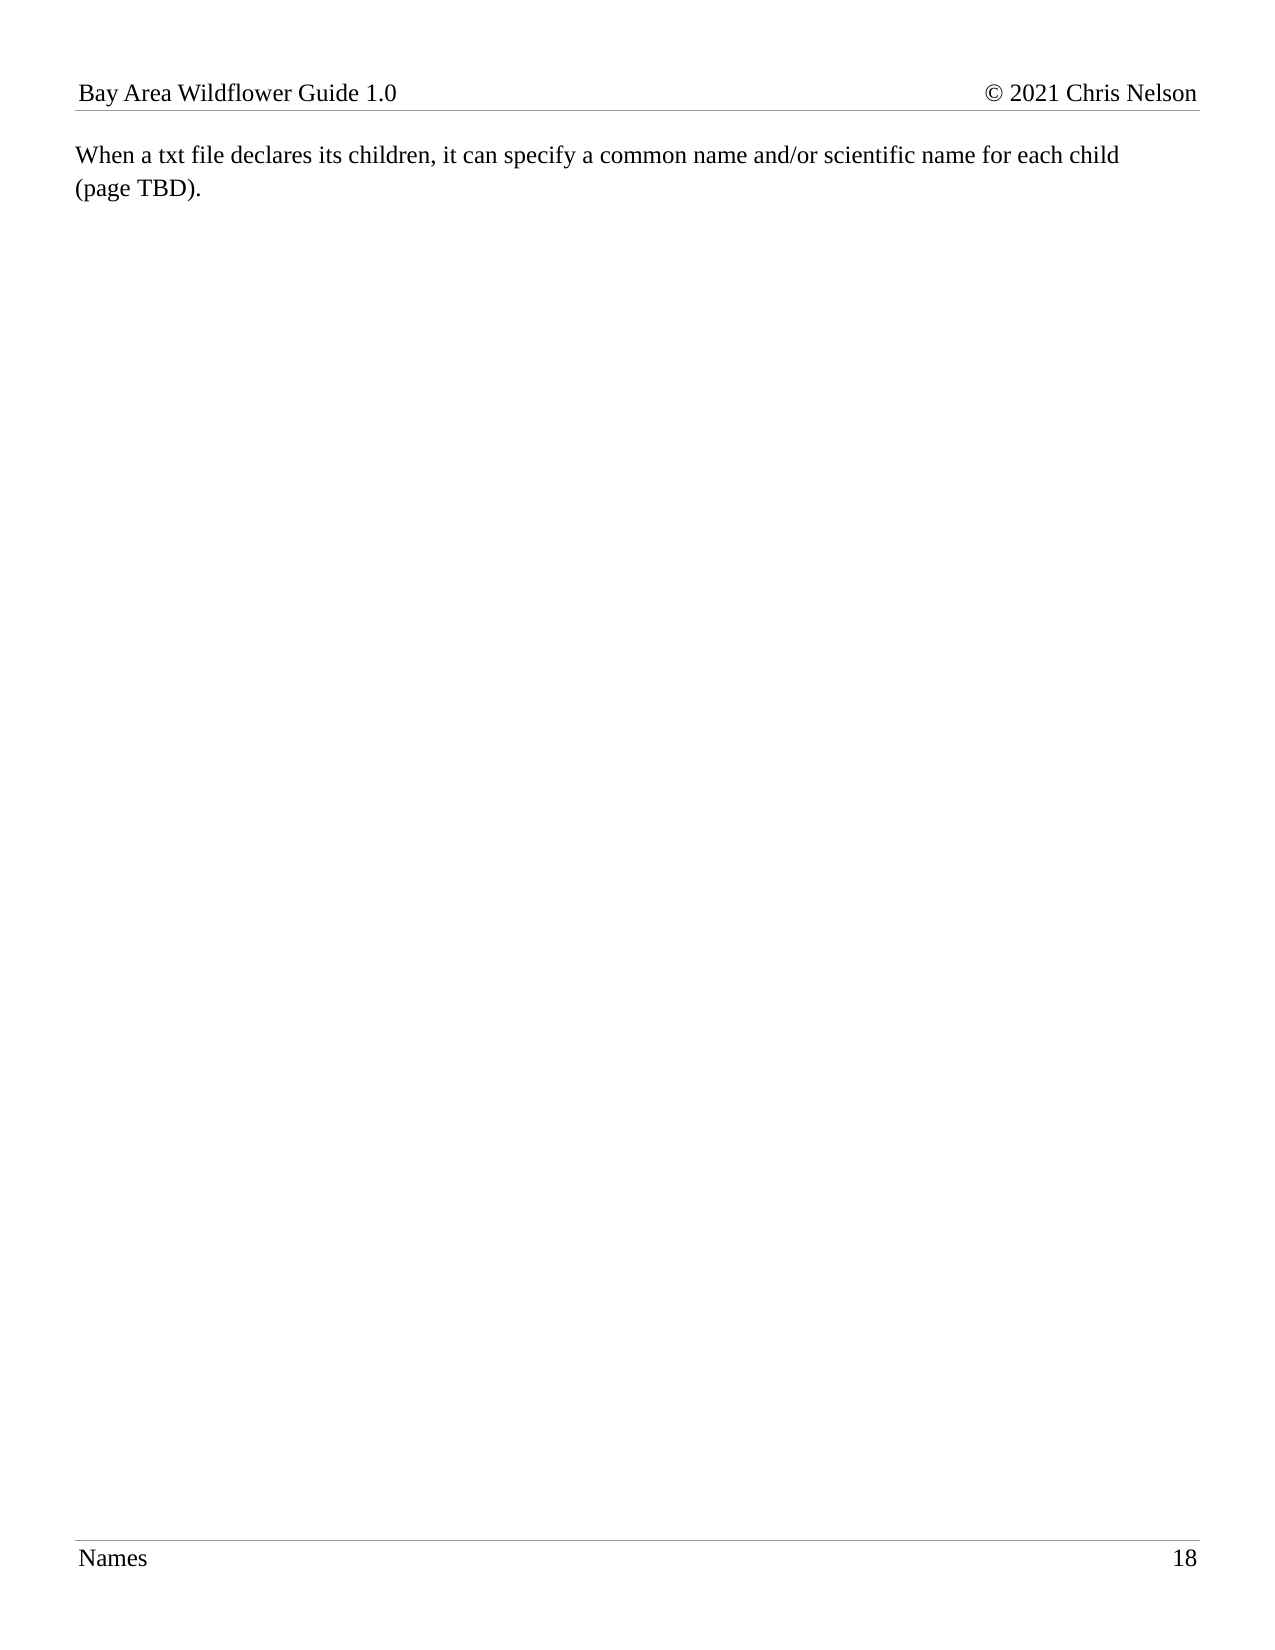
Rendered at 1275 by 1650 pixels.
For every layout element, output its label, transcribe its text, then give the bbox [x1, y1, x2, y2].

text When a txt file declares its children, it can specify a common name and/or scientific name for each child (page TBD). [75, 140, 1200, 202]
